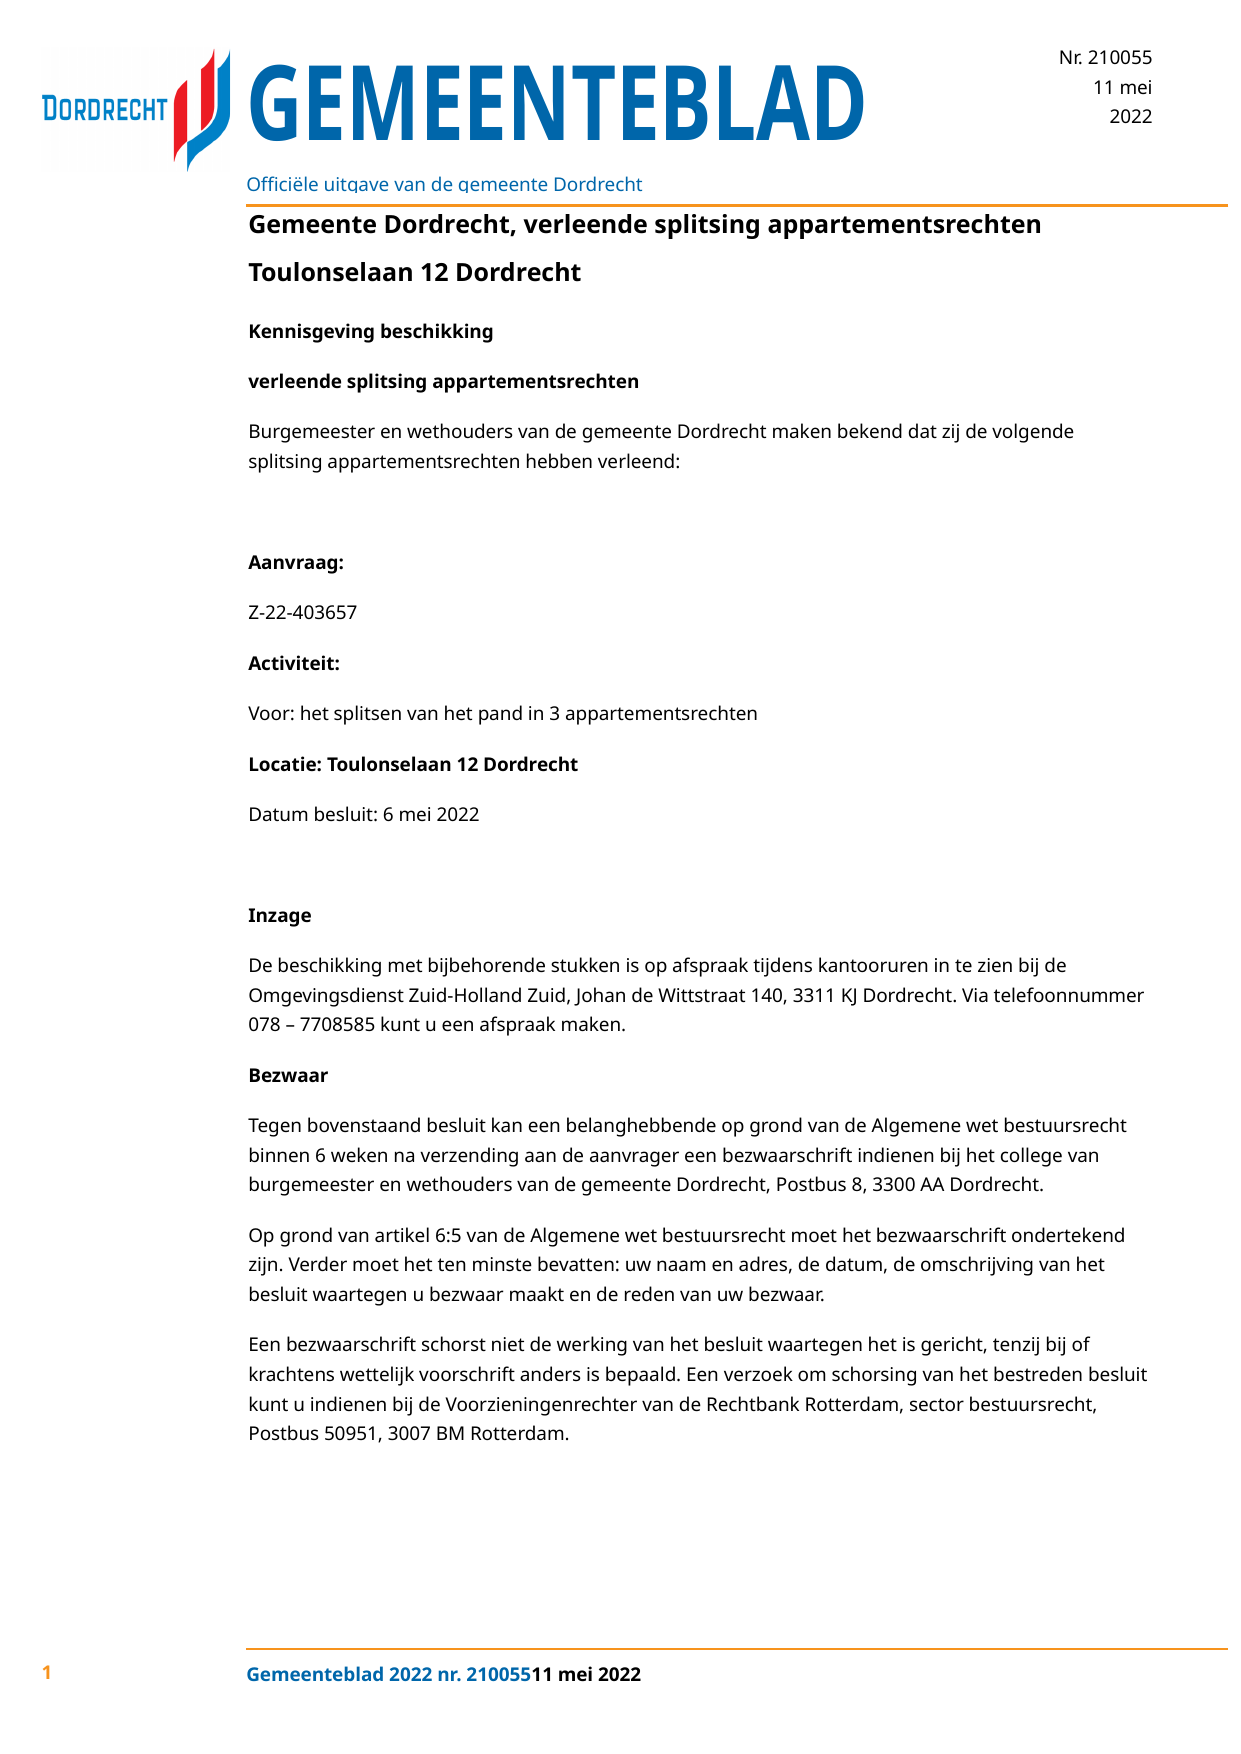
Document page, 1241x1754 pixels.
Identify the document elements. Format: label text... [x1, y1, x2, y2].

text Bezwaar [248, 1062, 1152, 1088]
text Kennisgeving beschikking [248, 318, 1152, 344]
text Een bezwaarschrift schorst niet de werking van het besluit waartegen het is gericht, tenzij bij of krachtens wettelijk voorschrift anders is bepaald. Een verzoek om schorsing van het bestreden besluit kunt u indienen bij de Voorzieningenrechter van de Rechtbank Rotterdam, sector bestuursrecht, Postbus 50951, 3007 BM Rotterdam. [248, 1332, 1152, 1446]
picture [41, 47, 231, 172]
text Op grond van artikel 6:5 van de Algemene wet bestuursrecht moet het bezwaarschrift ondertekend zijn. Verder moet het ten minste bevatten: uw naam en adres, de datum, de omschrijving van het besluit waartegen u bezwaar maakt en de reden van uw bezwaar. [248, 1222, 1152, 1307]
text Burgemeester en wethouders van de gemeente Dordrecht maken bekend dat zij de volgende splitsing appartementsrechten hebben verleend: [248, 419, 1152, 474]
text Locatie: Toulonselaan 12 Dordrecht [248, 751, 1152, 777]
text Voor: het splitsen van het pand in 3 appartementsrechten [248, 700, 1152, 726]
text Tegen bovenstaand besluit kan een belanghebbende op grond van de Algemene wet bestuursrecht binnen 6 weken na verzending aan de aanvrager een bezwaarschrift indienen bij het college van burgemeester en wethouders van de gemeente Dordrecht, Postbus 8, 3300 AA Dordrecht. [248, 1112, 1152, 1197]
text Gemeente Dordrecht, verleende splitsing appartementsrechten Toulonselaan 12 Dordrecht [248, 207, 1152, 288]
text Inzage [248, 902, 1152, 928]
text Aanvraag: [248, 549, 1152, 575]
text Datum besluit: 6 mei 2022 [248, 801, 1152, 827]
text Z-22-403657 [248, 599, 1152, 625]
text Activiteit: [248, 650, 1152, 676]
text verleende splitsing appartementsrechten [248, 368, 1152, 394]
text De beschikking met bijbehorende stukken is op afspraak tijdens kantooruren in te zien bij de Omgevingsdienst Zuid-Holland Zuid, Johan de Wittstraat 140, 3311 KJ Dordrecht. Via telefoonnummer 078 – 7708585 kunt u een afspraak maken. [248, 952, 1152, 1037]
